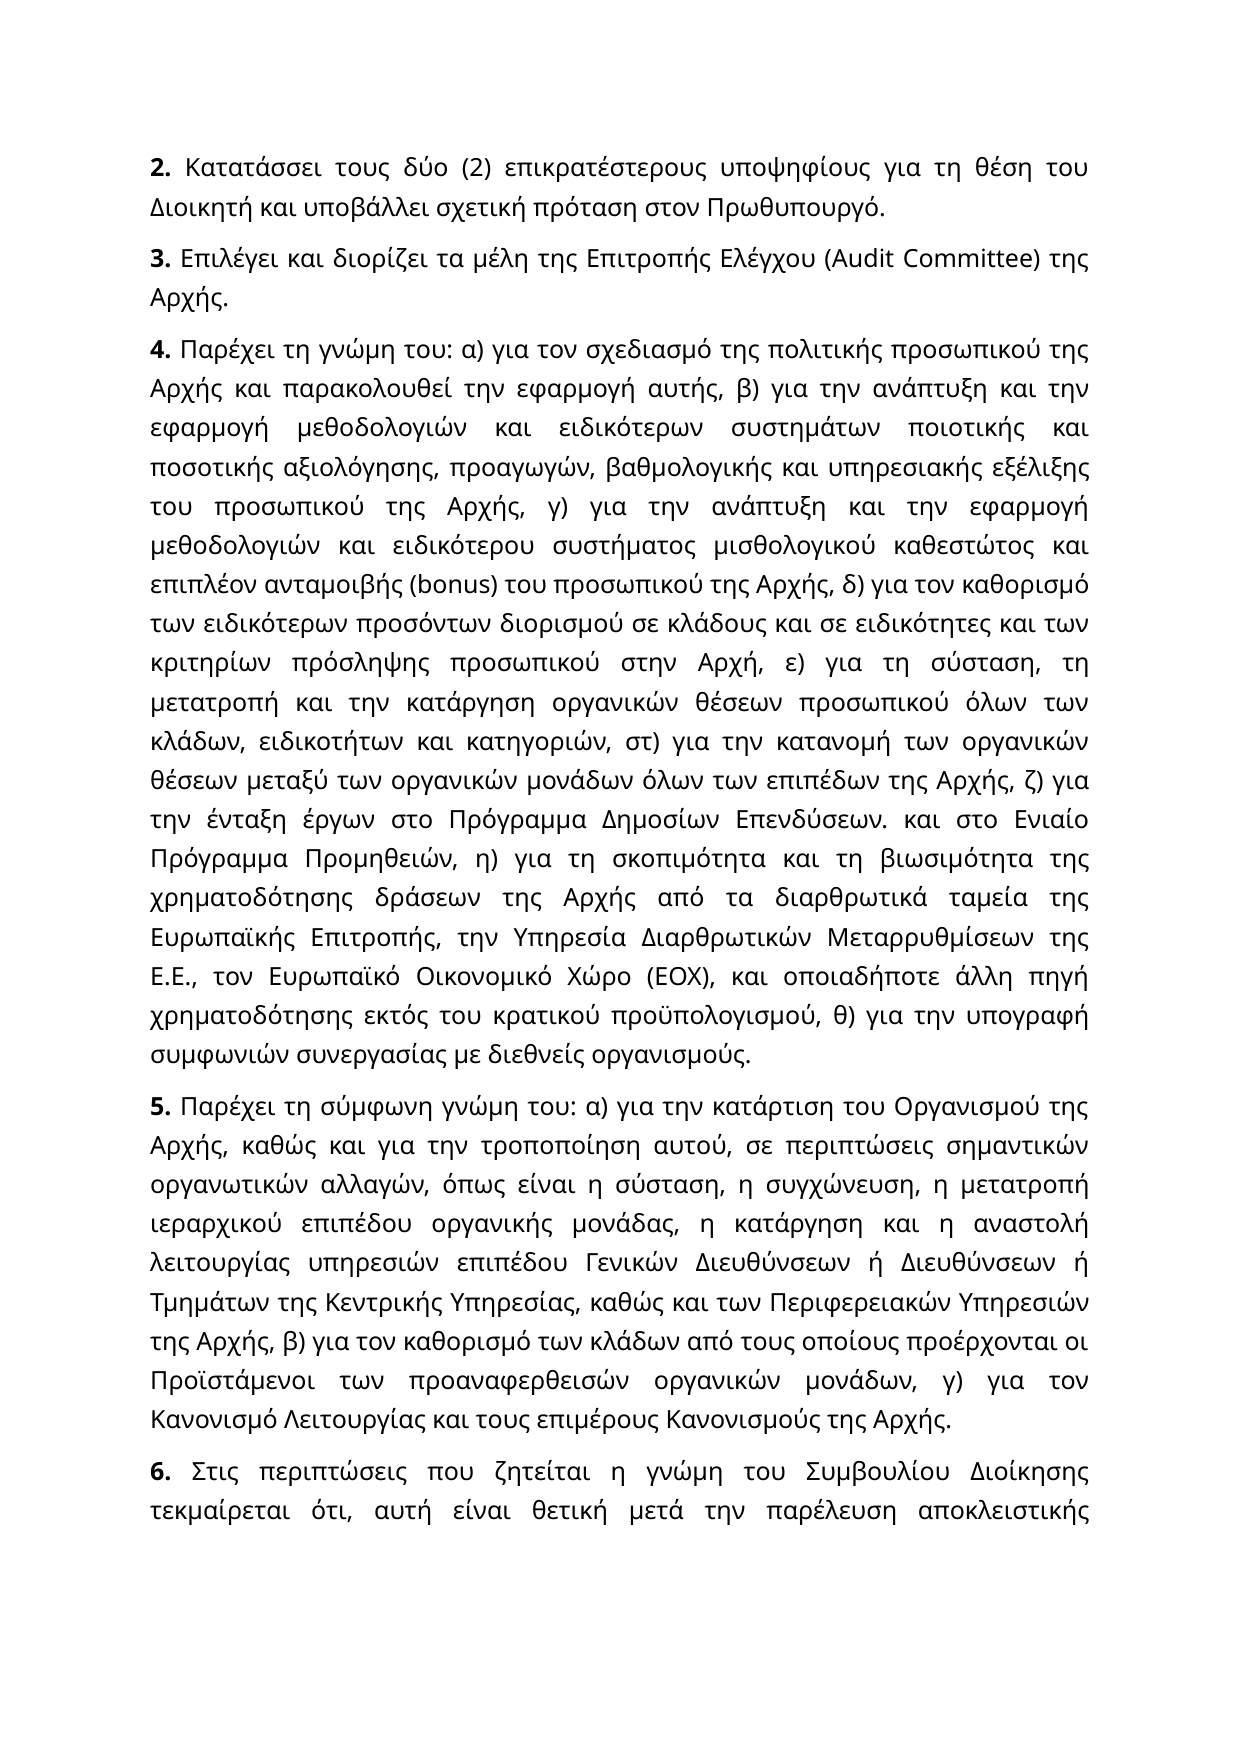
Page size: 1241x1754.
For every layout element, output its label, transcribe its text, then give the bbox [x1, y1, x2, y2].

text 2. Κατατάσσει τους δύο (2) επικρατέστερους υποψηφίους για τη θέση του Διοικητή και υποβάλλει σχετική πρόταση στον Πρωθυπουργό. [150, 150, 1090, 223]
text 4. Παρέχει τη γνώμη του: α) για τον σχεδιασμό της πολιτικής προσωπικού της Αρχής και παρακολουθεί την εφαρμογή αυτής, β) για την ανάπτυξη και την εφαρμογή μεθοδολογιών και ειδικότερων συστημάτων ποιοτικής και ποσοτικής αξιολόγησης, προαγωγών, βαθμολογικής και υπηρεσιακής εξέλιξης του προσωπικού της Αρχής, γ) για την ανάπτυξη και την εφαρμογή μεθοδολογιών και ειδικότερου συστήματος μισθολογικού καθεστώτος και επιπλέον ανταμοιβής (bonus) του προσωπικού της Αρχής, δ) για τον καθορισμό των ειδικότερων προσόντων διορισμού σε κλάδους και σε ειδικότητες και των κριτηρίων πρόσληψης προσωπικού στην Αρχή, ε) για τη σύσταση, τη μετατροπή και την κατάργηση οργανικών θέσεων προσωπικού όλων των κλάδων, ειδικοτήτων και κατηγοριών, στ) για την κατανομή των οργανικών θέσεων μεταξύ των οργανικών μονάδων όλων των επιπέδων της Αρχής, ζ) για την ένταξη έργων στο Πρόγραμμα Δημοσίων Επενδύσεων. και στο Ενιαίο Πρόγραμμα Προμηθειών, η) για τη σκοπιμότητα και τη βιωσιμότητα της χρηματοδότησης δράσεων της Αρχής από τα διαρθρωτικά ταμεία της Ευρωπαϊκής Επιτροπής, την Υπηρεσία Διαρθρωτικών Μεταρρυθμίσεων της Ε.Ε., τον Ευρωπαϊκό Οικονομικό Χώρο (ΕΟΧ), και οποιαδήποτε άλλη πηγή χρηματοδότησης εκτός του κρατικού προϋπολογισμού, θ) για την υπογραφή συμφωνιών συνεργασίας με διεθνείς οργανισμούς. [150, 332, 1090, 1071]
text 5. Παρέχει τη σύμφωνη γνώμη του: α) για την κατάρτιση του Οργανισμού της Αρχής, καθώς και για την τροποποίηση αυτού, σε περιπτώσεις σημαντικών οργανωτικών αλλαγών, όπως είναι η σύσταση, η συγχώνευση, η μετατροπή ιεραρχικού επιπέδου οργανικής μονάδας, η κατάργηση και η αναστολή λειτουργίας υπηρεσιών επιπέδου Γενικών Διευθύνσεων ή Διευθύνσεων ή Τμημάτων της Κεντρικής Υπηρεσίας, καθώς και των Περιφερειακών Υπηρεσιών της Αρχής, β) για τον καθορισμό των κλάδων από τους οποίους προέρχονται οι Προϊστάμενοι των προαναφερθεισών οργανικών μονάδων, γ) για τον Κανονισμό Λειτουργίας και τους επιμέρους Κανονισμούς της Αρχής. [150, 1088, 1090, 1436]
text 6. Στις περιπτώσεις που ζητείται η γνώμη του Συμβουλίου Διοίκησης τεκμαίρεται ότι, αυτή είναι θετική μετά την παρέλευση αποκλειστικής [150, 1453, 1090, 1527]
text 3. Επιλέγει και διορίζει τα μέλη της Επιτροπής Ελέγχου (Audit Committee) της Αρχής. [150, 241, 1090, 314]
